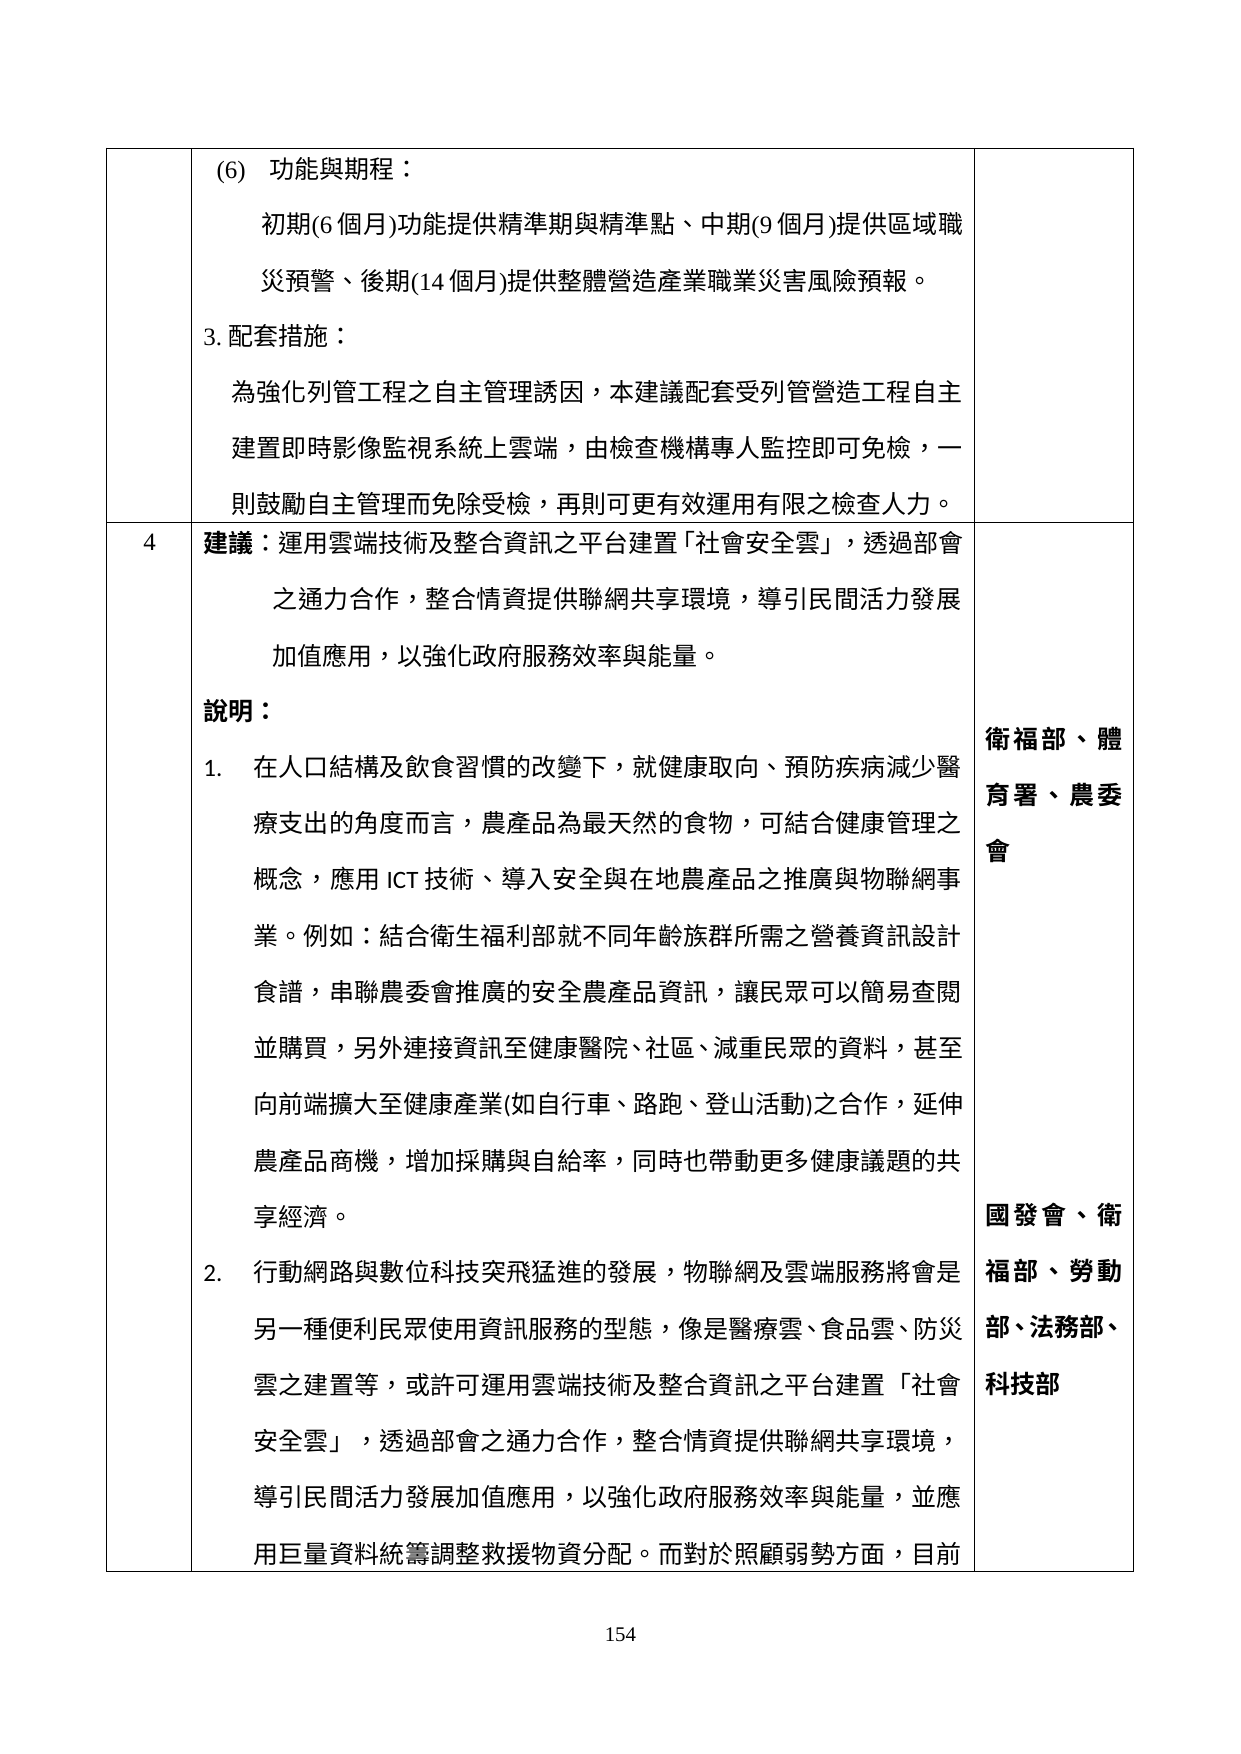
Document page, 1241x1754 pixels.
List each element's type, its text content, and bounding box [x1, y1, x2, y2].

table_cell 4 [107, 523, 191, 1571]
table_cell 建議：運用雲端技術及整合資訊之平台建置「社會安全雲」，透過部會之通力合作，整合情資提供聯網共享環境，導引民間活力發展加值應用，以強化政府服務效率與能量。 說明： 在人口結構及飲食習慣的改變下，就健康取向、預防疾病減少醫療支出的角度而言，農產品為最天然的食物，可結合健康管理之概念，應用ICT技術、導入安全與在地農產品之推廣與物聯網事業。例如：結合衛生福利部就不同年齡族群所需之營養資訊設計食譜，串聯農委會推廣的安全農產品資訊，讓民眾可以簡易查閱並購買，另外連接資訊至健康醫院、社區、減重民眾的資料，甚至向前端擴大至健康產業(如自行車、路跑、登山活動)之合作，延伸農產品商機，增加採購與自給率，同時也帶動更多健康議題的共享經濟。 行動網路與數位科技突飛猛進的發展，物聯網及雲端服務將會是另一種便利民眾使用資訊服務的型態，像是醫療雲、食品雲、防災雲之建置等，或許可運用雲端技術及整合資訊之平台建置「社會安全雲」，透過部會之通力合作，整合情資提供聯網共享環境，導引民間活力發展加值應用，以強化政府服務效率與能量，並應用巨量資料統籌調整救援物資分配。而對於照顧弱勢方面，目前 [192, 523, 974, 1571]
table_cell [107, 149, 191, 522]
table_cell 衛福部、體育署、農委會 國發會、衛福部、勞動部、法務部、科技部 [975, 523, 1133, 1571]
table_cell [975, 149, 1133, 522]
table_cell (6) 功能與期程： 初期(6個月)功能提供精準期與精準點、中期(9個月)提供區域職災預警、後期(14個月)提供整體營造產業職業災害風險預報。 3. 配套措施： 為強化列管工程之自主管理誘因，本建議配套受列管營造工程自主建置即時影像監視系統上雲端，由檢查機構專人監控即可免檢，一則鼓勵自主管理而免除受檢，再則可更有效運用有限之檢查人力。 [192, 149, 974, 522]
